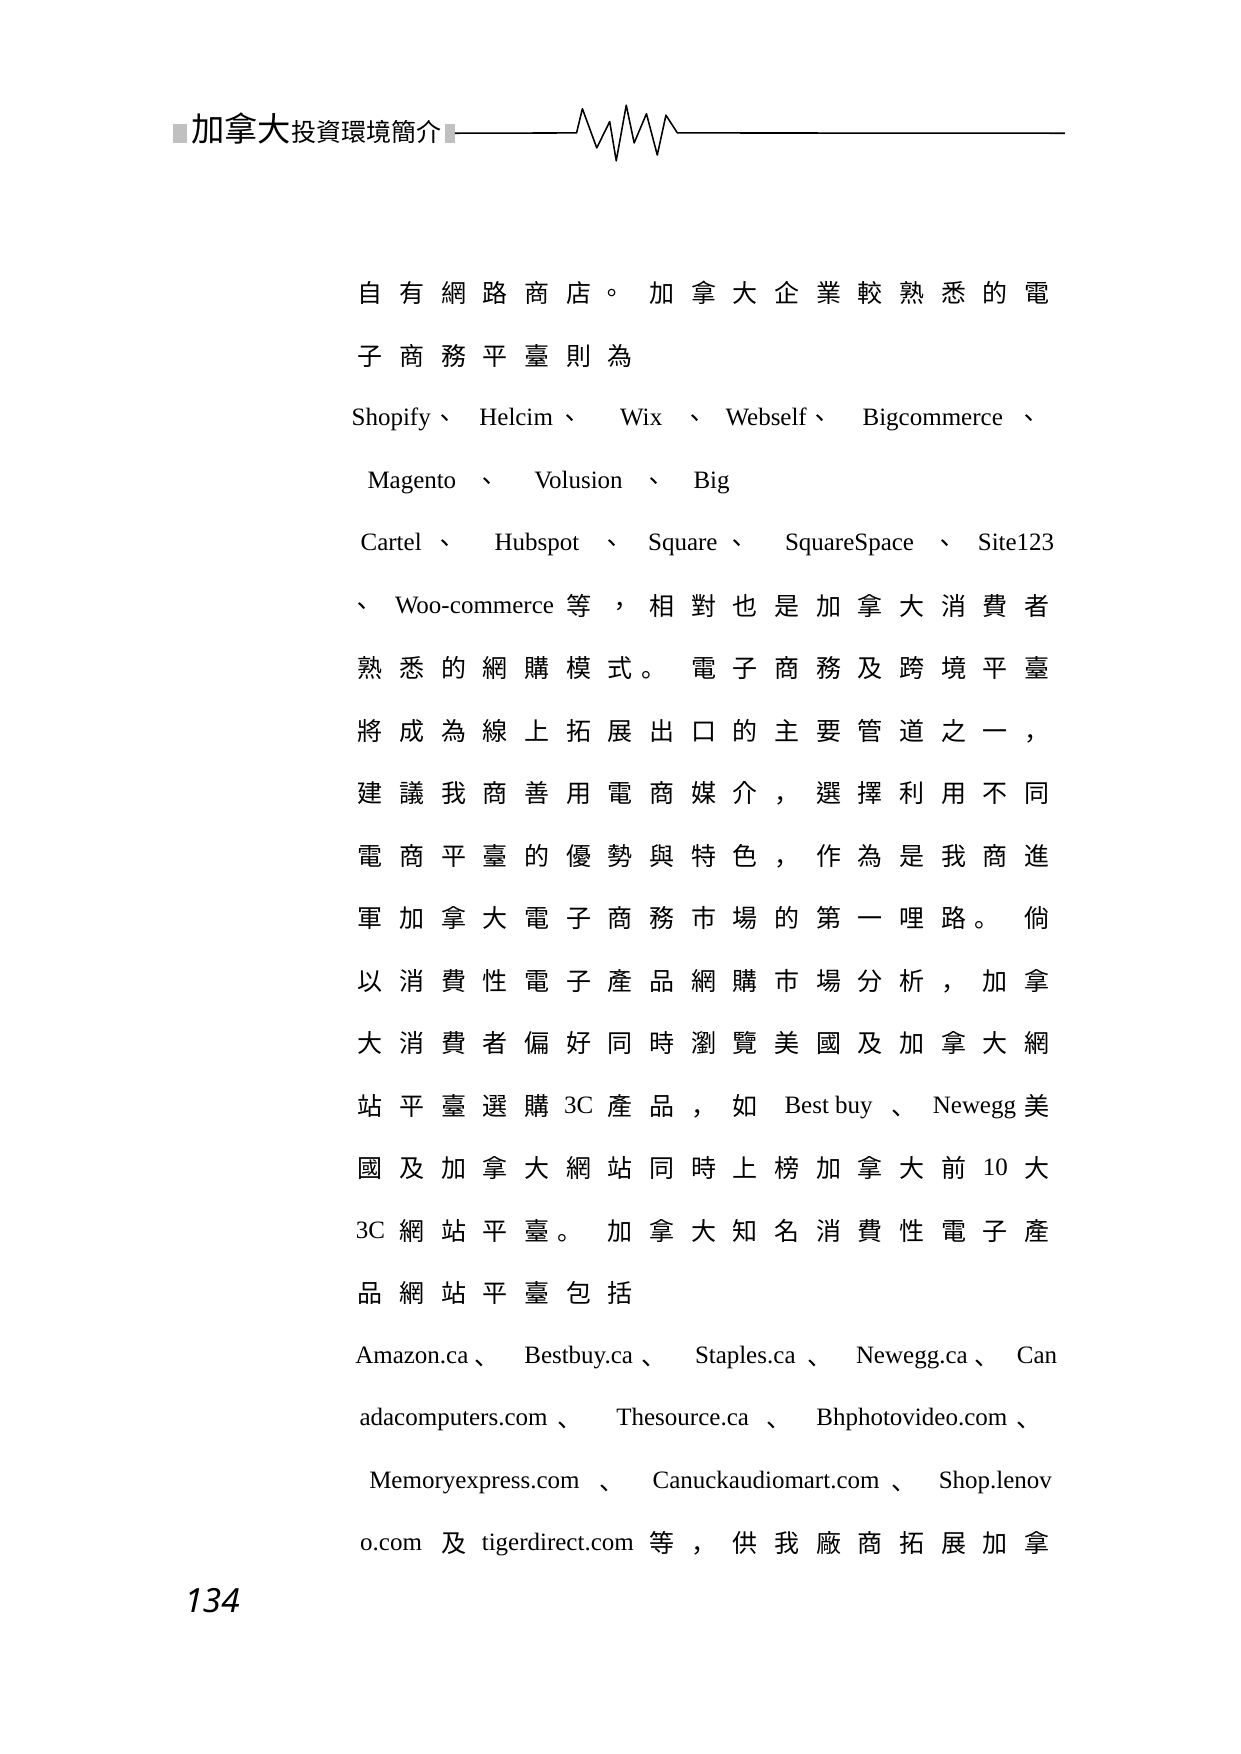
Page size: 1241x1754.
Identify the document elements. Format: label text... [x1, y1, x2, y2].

text 自有網路商店。加拿大企業較熟悉的電子商務平臺則為Shopify、Helcim、Wix、Webself、Bigcommerce、Magento、Volusion、Big Cartel、Hubspot、Square、SquareSpace、Site123、Woo-commerce等，相對也是加拿大消費者熟悉的網購模式。電子商務及跨境平臺將成為線上拓展出口的主要管道之一，建議我商善用電商媒介，選擇利用不同電商平臺的優勢與特色，作為是我商進軍加拿大電子商務市場的第一哩路。倘以消費性電子產品網購市場分析，加拿大消費者偏好同時瀏覽美國及加拿大網站平臺選購3C產品，如Best buy、Newegg美國及加拿大網站同時上榜加拿大前10大3C網站平臺。加拿大知名消費性電子產品網站平臺包括Amazon.ca、Bestbuy.ca、Staples.ca、Newegg.ca、Canadacomputers.com、Thesource.ca、Bhphotovideo.com、Memoryexpress.com、Canuckaudiomart.com、Shop.lenovo.com及tigerdirect.com等，供我廠商拓展加拿 [330, 250, 1058, 1563]
